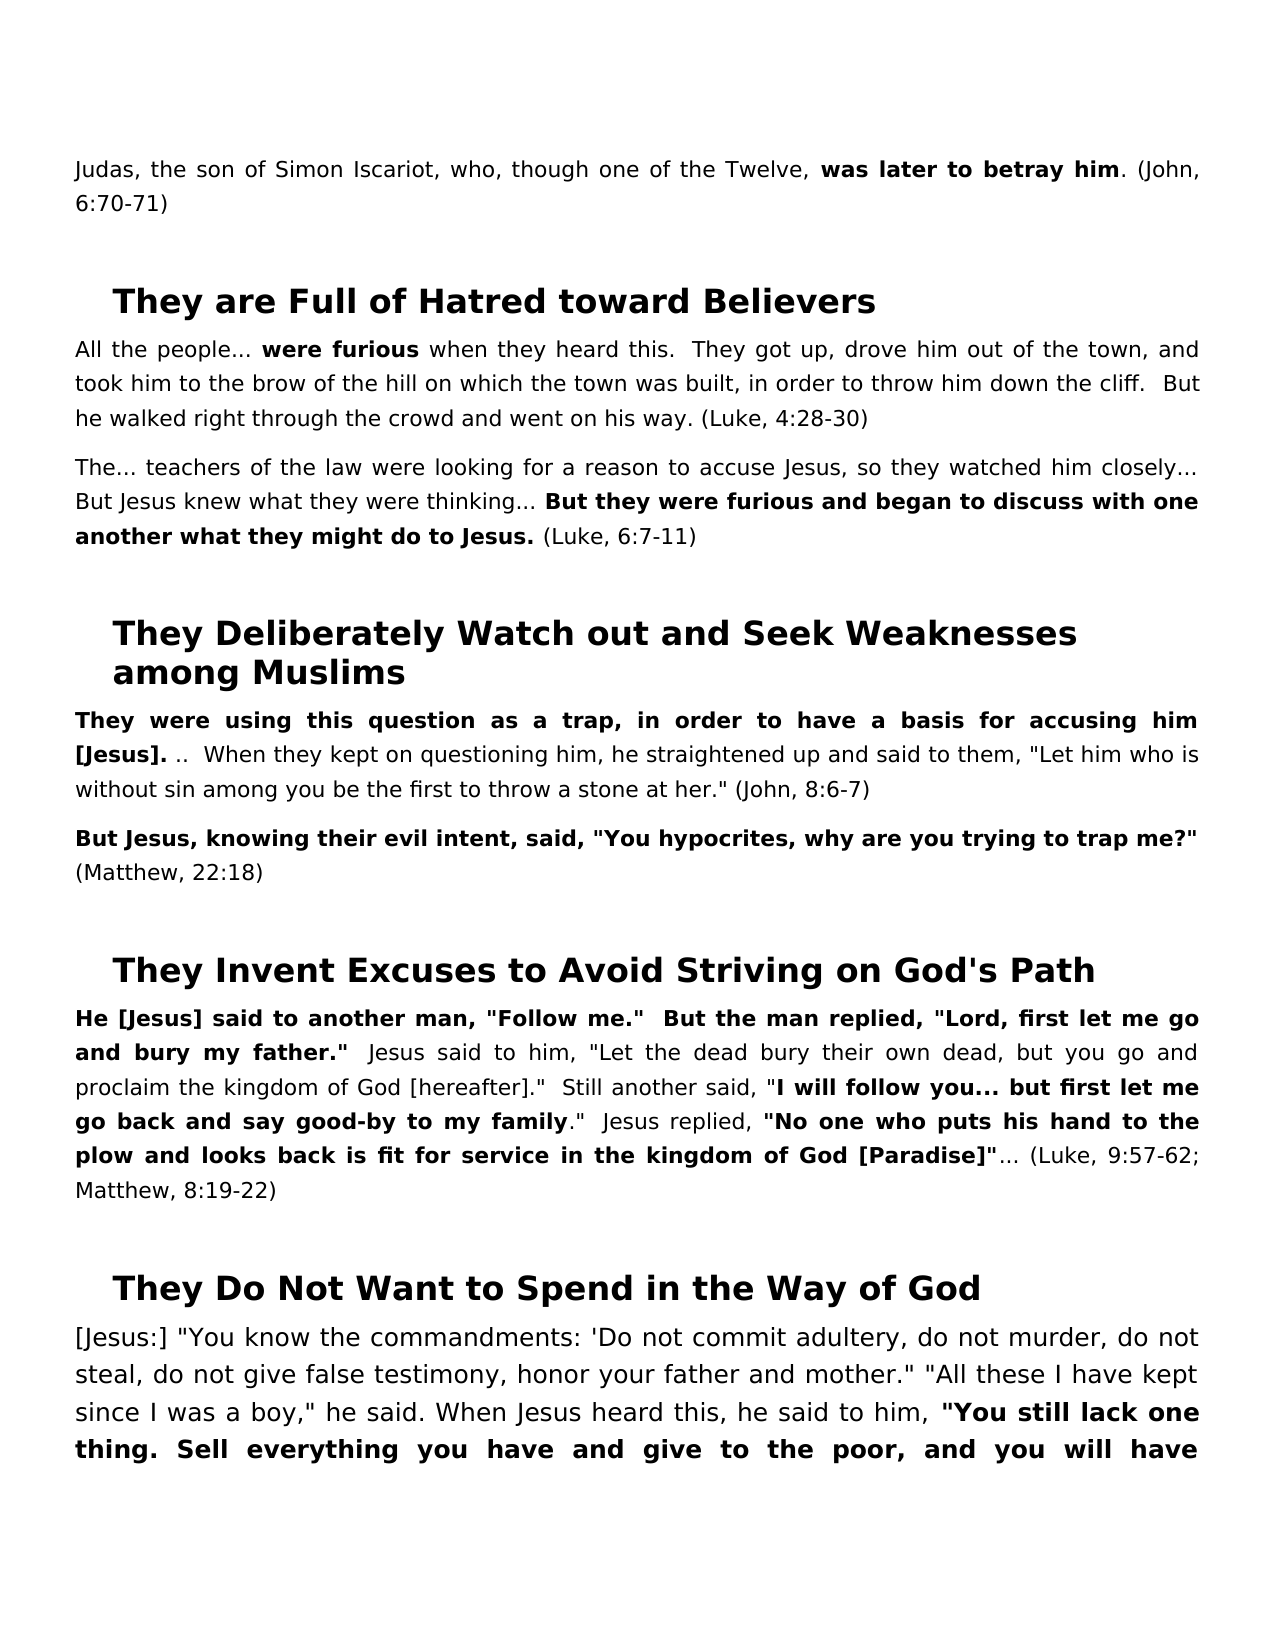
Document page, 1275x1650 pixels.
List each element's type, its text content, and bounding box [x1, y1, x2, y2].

text They were using this question as a trap, in order to have a basis for accusing him [Jesus]. .. When they kept on questioning him, he straightened up and said to them, "Let him who is without sin among you be the first to throw a stone at her." (John, 8:6-7) [75, 701, 1200, 804]
text Judas, the son of Simon Iscariot, who, though one of the Twelve, was later to betray him. (John, 6:70-71) [75, 150, 1200, 219]
subtitle They are Full of Hatred toward Believers [112, 283, 1200, 322]
subtitle They Invent Excuses to Avoid Striving on God's Path [112, 952, 1200, 991]
text He [Jesus] said to another man, "Follow me." But the man replied, "Lord, first let me go and bury my father." Jesus said to him, "Let the dead bury their own dead, but you go and proclaim the kingdom of God [hereafter]." Still another said, "I will follow you... but first let me go back and say good-by to my family." Jesus replied, "No one who puts his hand to the plow and looks back is fit for service in the kingdom of God [Paradise]"... (Luke, 9:57-62; Matthew, 8:19-22) [75, 999, 1200, 1205]
text But Jesus, knowing their evil intent, said, "You hypocrites, why are you trying to trap me?" (Matthew, 22:18) [75, 819, 1200, 888]
subtitle They Do Not Want to Spend in the Way of God [112, 1269, 1200, 1308]
text The... teachers of the law were looking for a reason to accuse Jesus, so they watched him closely... But Jesus knew what they were thinking... But they were furious and began to discuss with one another what they might do to Jesus. (Luke, 6:7-11) [75, 448, 1200, 551]
subtitle They Deliberately Watch out and Seek Weaknesses among Muslims [112, 615, 1200, 693]
text All the people... were furious when they heard this. They got up, drove him out of the town, and took him to the brow of the hill on which the town was built, in order to throw him down the cliff. But he walked right through the crowd and went on his way. (Luke, 4:28-30) [75, 330, 1200, 433]
text [Jesus:] "You know the commandments: 'Do not commit adultery, do not murder, do not steal, do not give false testimony, honor your father and mother." "All these I have kept since I was a boy," he said. When Jesus heard this, he said to him, "You still lack one thing. Sell everything you have and give to the poor, and you will have [75, 1316, 1200, 1466]
